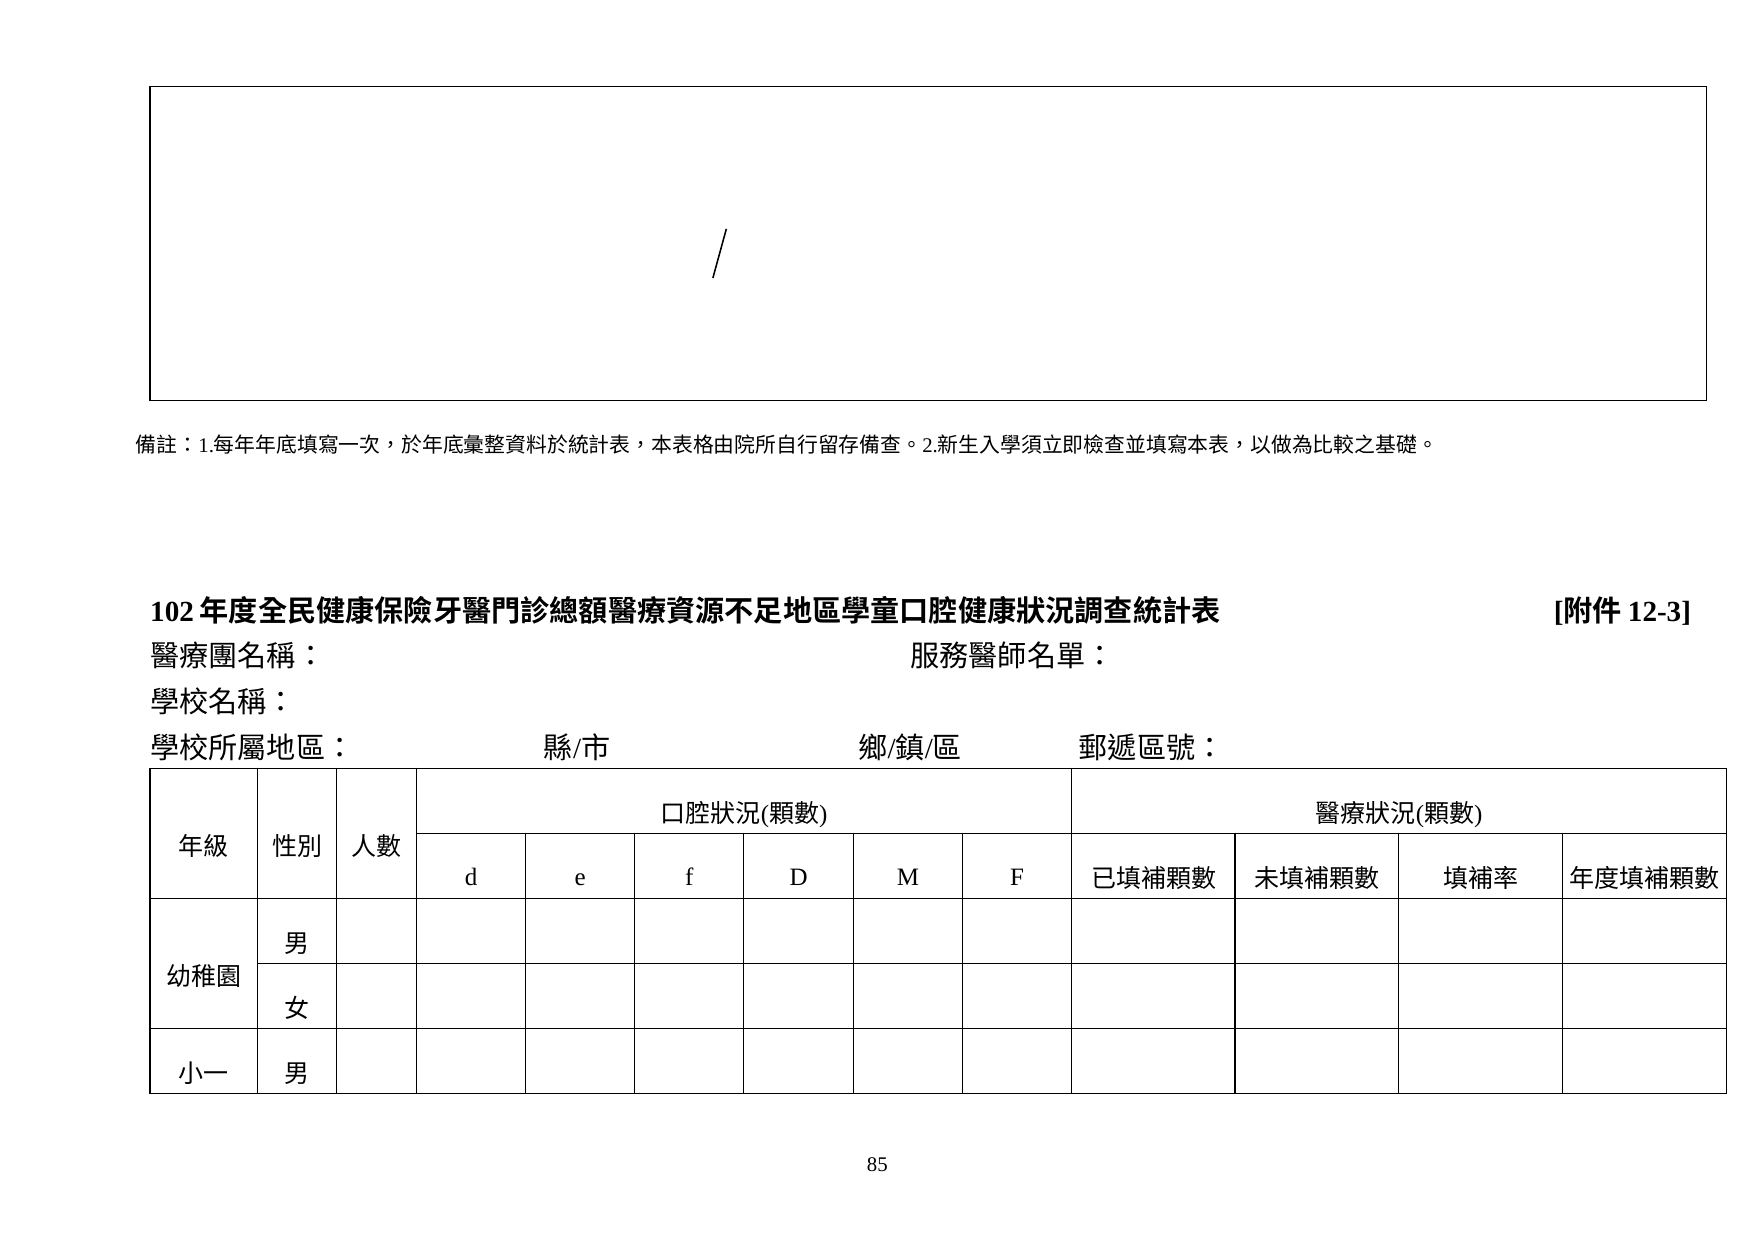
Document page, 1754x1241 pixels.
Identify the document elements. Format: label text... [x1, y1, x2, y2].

text 102年度全民健康保險牙醫門診總額醫療資源不足地區學童口腔健康狀況調查統計表 [附件12-3] [150, 588, 1730, 630]
table_cell 幼稚園 [151, 899, 257, 1028]
table_cell M [854, 834, 962, 898]
table_cell [1399, 1029, 1562, 1093]
table_cell e [526, 834, 634, 898]
table_cell [1236, 1029, 1398, 1093]
table_cell [1399, 964, 1562, 1028]
table_header 人數 [337, 769, 416, 898]
table_cell 女 [258, 964, 336, 1028]
table_cell [635, 964, 743, 1028]
table_cell F [963, 834, 1071, 898]
table_cell [963, 964, 1071, 1028]
table_header 年級 [151, 769, 257, 898]
table_cell [1236, 964, 1398, 1028]
table_cell [635, 1029, 743, 1093]
table_cell [417, 964, 525, 1028]
table_cell [1072, 899, 1234, 963]
table_cell [854, 964, 962, 1028]
table_cell [1072, 1029, 1234, 1093]
text 學校名稱： [150, 676, 1604, 722]
table_cell d [417, 834, 525, 898]
table_cell [854, 1029, 962, 1093]
table_cell D [744, 834, 853, 898]
table_cell [1563, 899, 1726, 963]
table_cell [744, 1029, 853, 1093]
table_cell [337, 1029, 416, 1093]
table_cell [744, 899, 853, 963]
table_cell [526, 964, 634, 1028]
table_cell [337, 899, 416, 963]
table_cell f [635, 834, 743, 898]
text 醫療團名稱： 服務醫師名單： [150, 630, 1604, 676]
table_cell 已填補顆數 [1072, 834, 1234, 898]
table_cell 未填補顆數 [1236, 834, 1398, 898]
table_cell [1399, 899, 1562, 963]
table_cell [417, 1029, 525, 1093]
table_cell [1072, 964, 1234, 1028]
table_cell [963, 1029, 1071, 1093]
table_cell [526, 899, 634, 963]
table_cell 填補率 [1399, 834, 1562, 898]
table_cell [1563, 964, 1726, 1028]
table_cell [854, 899, 962, 963]
table_cell [744, 964, 853, 1028]
table_cell 年度填補顆數 [1563, 834, 1726, 898]
table_header 醫療狀況(顆數) [1072, 769, 1726, 832]
table_header 性別 [258, 769, 336, 898]
table_header [151, 87, 1706, 400]
table_cell [963, 899, 1071, 963]
table_cell [635, 899, 743, 963]
text 學校所屬地區： 縣/市 鄉/鎮/區 郵遞區號： [150, 722, 1604, 767]
table_cell 小一 [151, 1029, 257, 1093]
table_cell 男 [258, 899, 336, 963]
table_header 口腔狀況(顆數) [417, 769, 1071, 832]
table_cell [1236, 899, 1398, 963]
table_cell [337, 964, 416, 1028]
table_cell 男 [258, 1029, 336, 1093]
text 備註：1.每年年底填寫一次，於年底彙整資料於統計表，本表格由院所自行留存備查。2.新生入學須立即檢查並填寫本表，以做為比較之基礎。 [128, 401, 1682, 463]
table_cell [1563, 1029, 1726, 1093]
table_cell [417, 899, 525, 963]
table_cell [526, 1029, 634, 1093]
